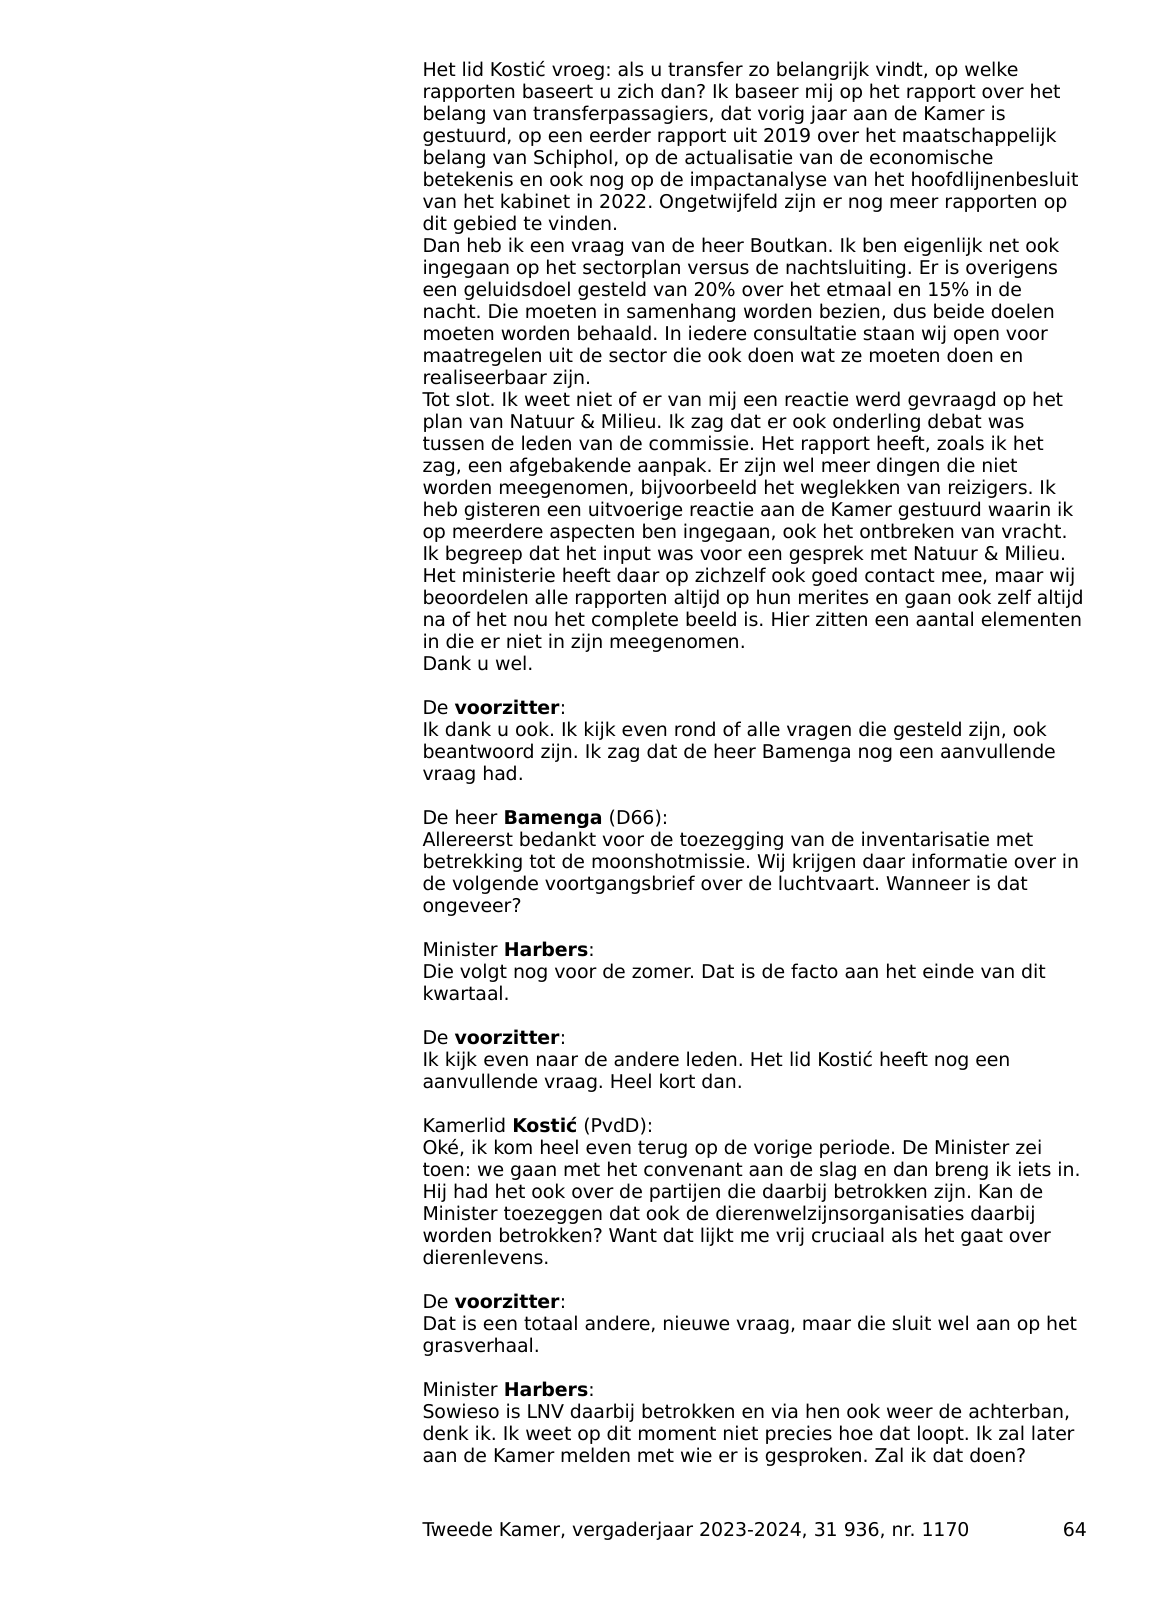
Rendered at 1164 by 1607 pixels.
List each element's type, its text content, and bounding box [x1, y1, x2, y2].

text Dat is een totaal andere, nieuwe vraag, maar die sluit wel aan op het grasverhaal. [422, 1313, 1087, 1357]
text Ik dank u ook. Ik kijk even rond of alle vragen die gesteld zijn, ook beantwoord zijn. Ik zag dat de heer Bamenga nog een aanvullende vraag had. [422, 719, 1087, 784]
text Sowieso is LNV daarbij betrokken en via hen ook weer de achterban, denk ik. Ik weet op dit moment niet precies hoe dat loopt. Ik zal later aan de Kamer melden met wie er is gesproken. Zal ik dat doen? [422, 1401, 1087, 1467]
text Allereerst bedankt voor de toezegging van de inventarisatie met betrekking tot de moonshotmissie. Wij krijgen daar informatie over in de volgende voortgangsbrief over de luchtvaart. Wanneer is dat ongeveer? [422, 829, 1087, 917]
text Tot slot. Ik weet niet of er van mij een reactie werd gevraagd op het plan van Natuur & Milieu. Ik zag dat er ook onderling debat was tussen de leden van de commissie. Het rapport heeft, zoals ik het zag, een afgebakende aanpak. Er zijn wel meer dingen die niet worden meegenomen, bijvoorbeeld het weglekken van reizigers. Ik heb gisteren een uitvoerige reactie aan de Kamer gestuurd waarin ik op meerdere aspecten ben ingegaan, ook het ontbreken van vracht. Ik begreep dat het input was voor een gesprek met Natuur & Milieu. Het ministerie heeft daar op zichzelf ook goed contact mee, maar wij beoordelen alle rapporten altijd op hun merites en gaan ook zelf altijd na of het nou het complete beeld is. Hier zitten een aantal elementen in die er niet in zijn meegenomen. [422, 389, 1087, 652]
text Minister Harbers: [422, 1379, 1087, 1401]
text Het lid Kostić vroeg: als u transfer zo belangrijk vindt, op welke rapporten baseert u zich dan? Ik baseer mij op het rapport over het belang van transferpassagiers, dat vorig jaar aan de Kamer is gestuurd, op een eerder rapport uit 2019 over het maatschappelijk belang van Schiphol, op de actualisatie van de economische betekenis en ook nog op de impactanalyse van het hoofdlijnenbesluit van het kabinet in 2022. Ongetwijfeld zijn er nog meer rapporten op dit gebied te vinden. [422, 59, 1087, 235]
text Minister Harbers: [422, 939, 1087, 961]
text Ik kijk even naar de andere leden. Het lid Kostić heeft nog een aanvullende vraag. Heel kort dan. [422, 1049, 1087, 1093]
text De voorzitter: [422, 1291, 1087, 1313]
text Kamerlid Kostić (PvdD): [422, 1115, 1087, 1137]
text De voorzitter: [422, 697, 1087, 719]
text Die volgt nog voor de zomer. Dat is de facto aan het einde van dit kwartaal. [422, 961, 1087, 1005]
text Dank u wel. [422, 652, 1087, 674]
text Dan heb ik een vraag van de heer Boutkan. Ik ben eigenlijk net ook ingegaan op het sectorplan versus de nachtsluiting. Er is overigens een geluidsdoel gesteld van 20% over het etmaal en 15% in de nacht. Die moeten in samenhang worden bezien, dus beide doelen moeten worden behaald. In iedere consultatie staan wij open voor maatregelen uit de sector die ook doen wat ze moeten doen en realiseerbaar zijn. [422, 235, 1087, 389]
text De voorzitter: [422, 1027, 1087, 1049]
text De heer Bamenga (D66): [422, 807, 1087, 829]
text Oké, ik kom heel even terug op de vorige periode. De Minister zei toen: we gaan met het convenant aan de slag en dan breng ik iets in. Hij had het ook over de partijen die daarbij betrokken zijn. Kan de Minister toezeggen dat ook de dierenwelzijnsorganisaties daarbij worden betrokken? Want dat lijkt me vrij cruciaal als het gaat over dierenlevens. [422, 1137, 1087, 1269]
